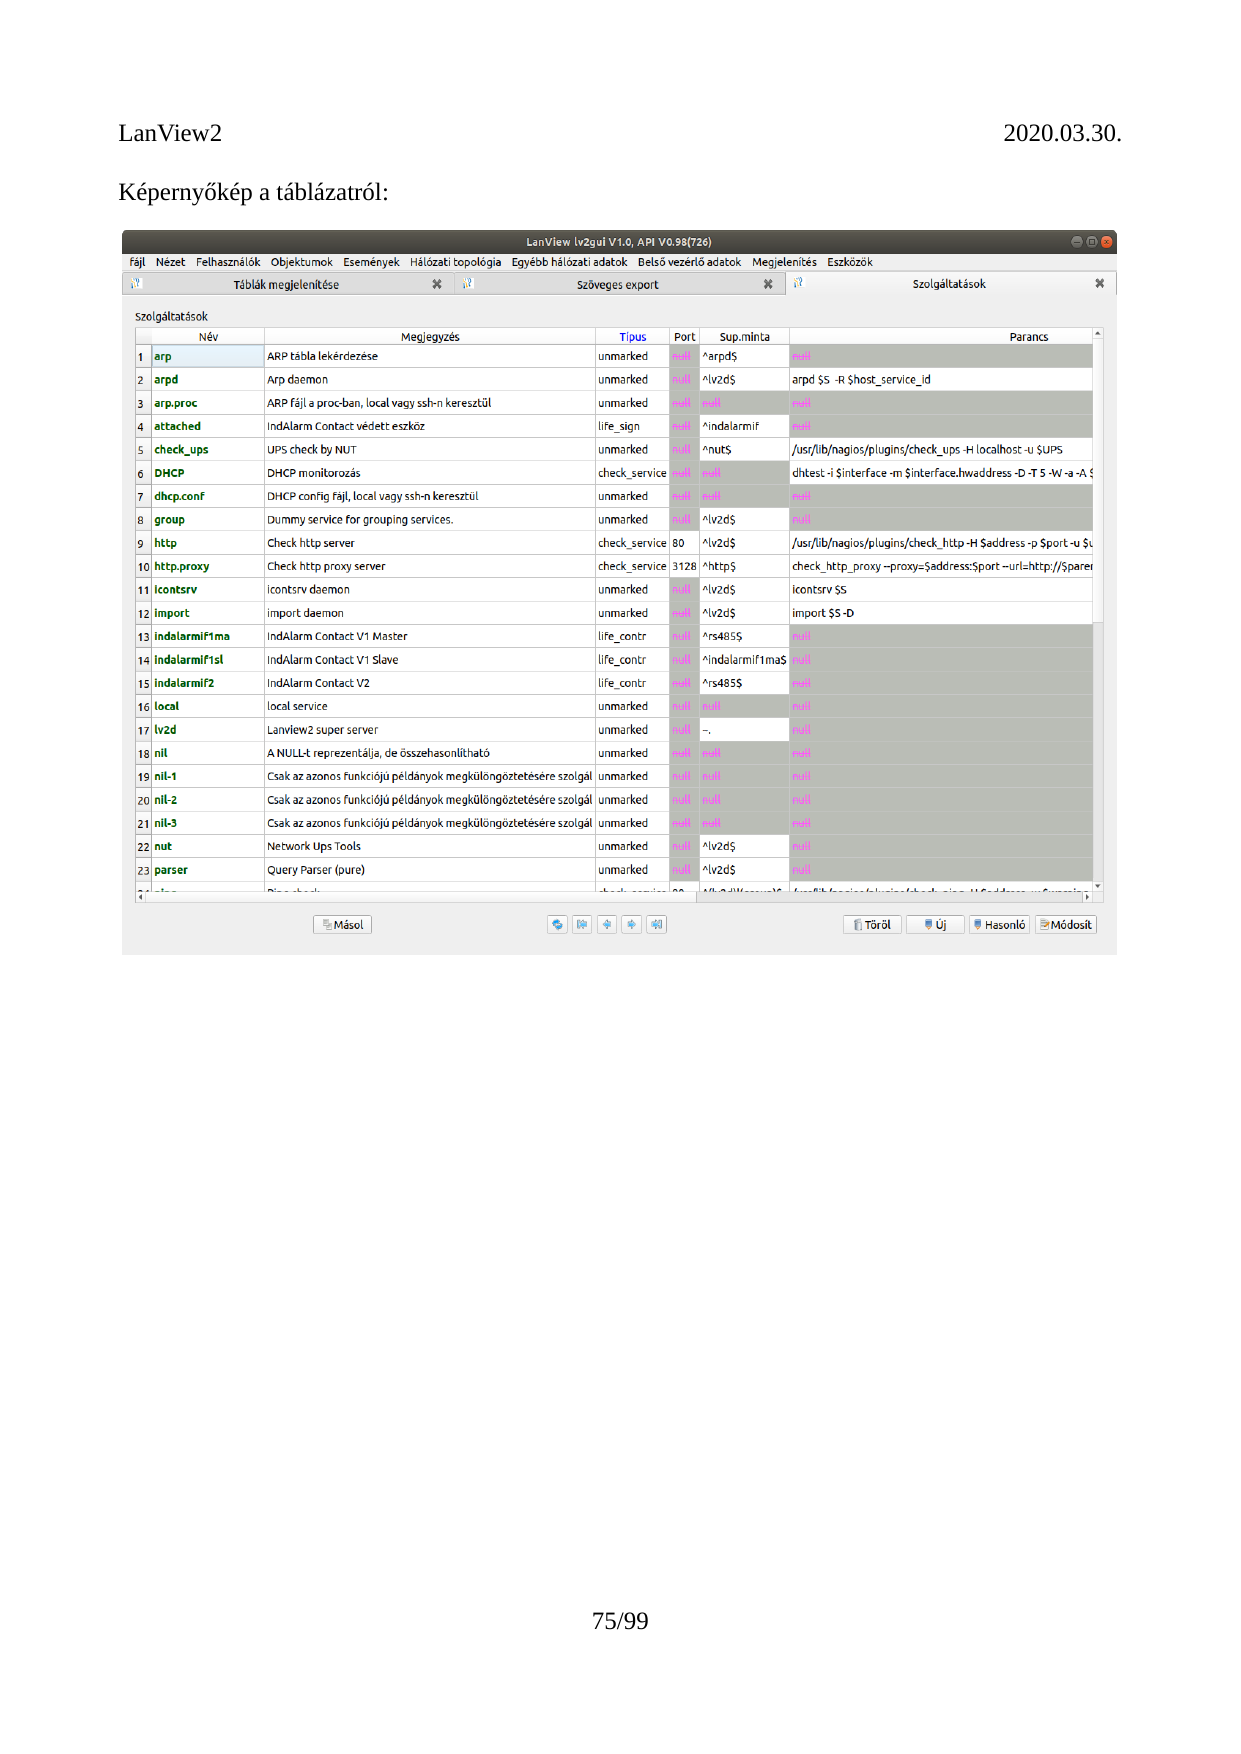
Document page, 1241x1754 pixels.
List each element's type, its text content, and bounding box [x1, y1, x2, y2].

picture [118, 226, 1123, 962]
text Képernyőkép a táblázatról: [118, 177, 1122, 206]
